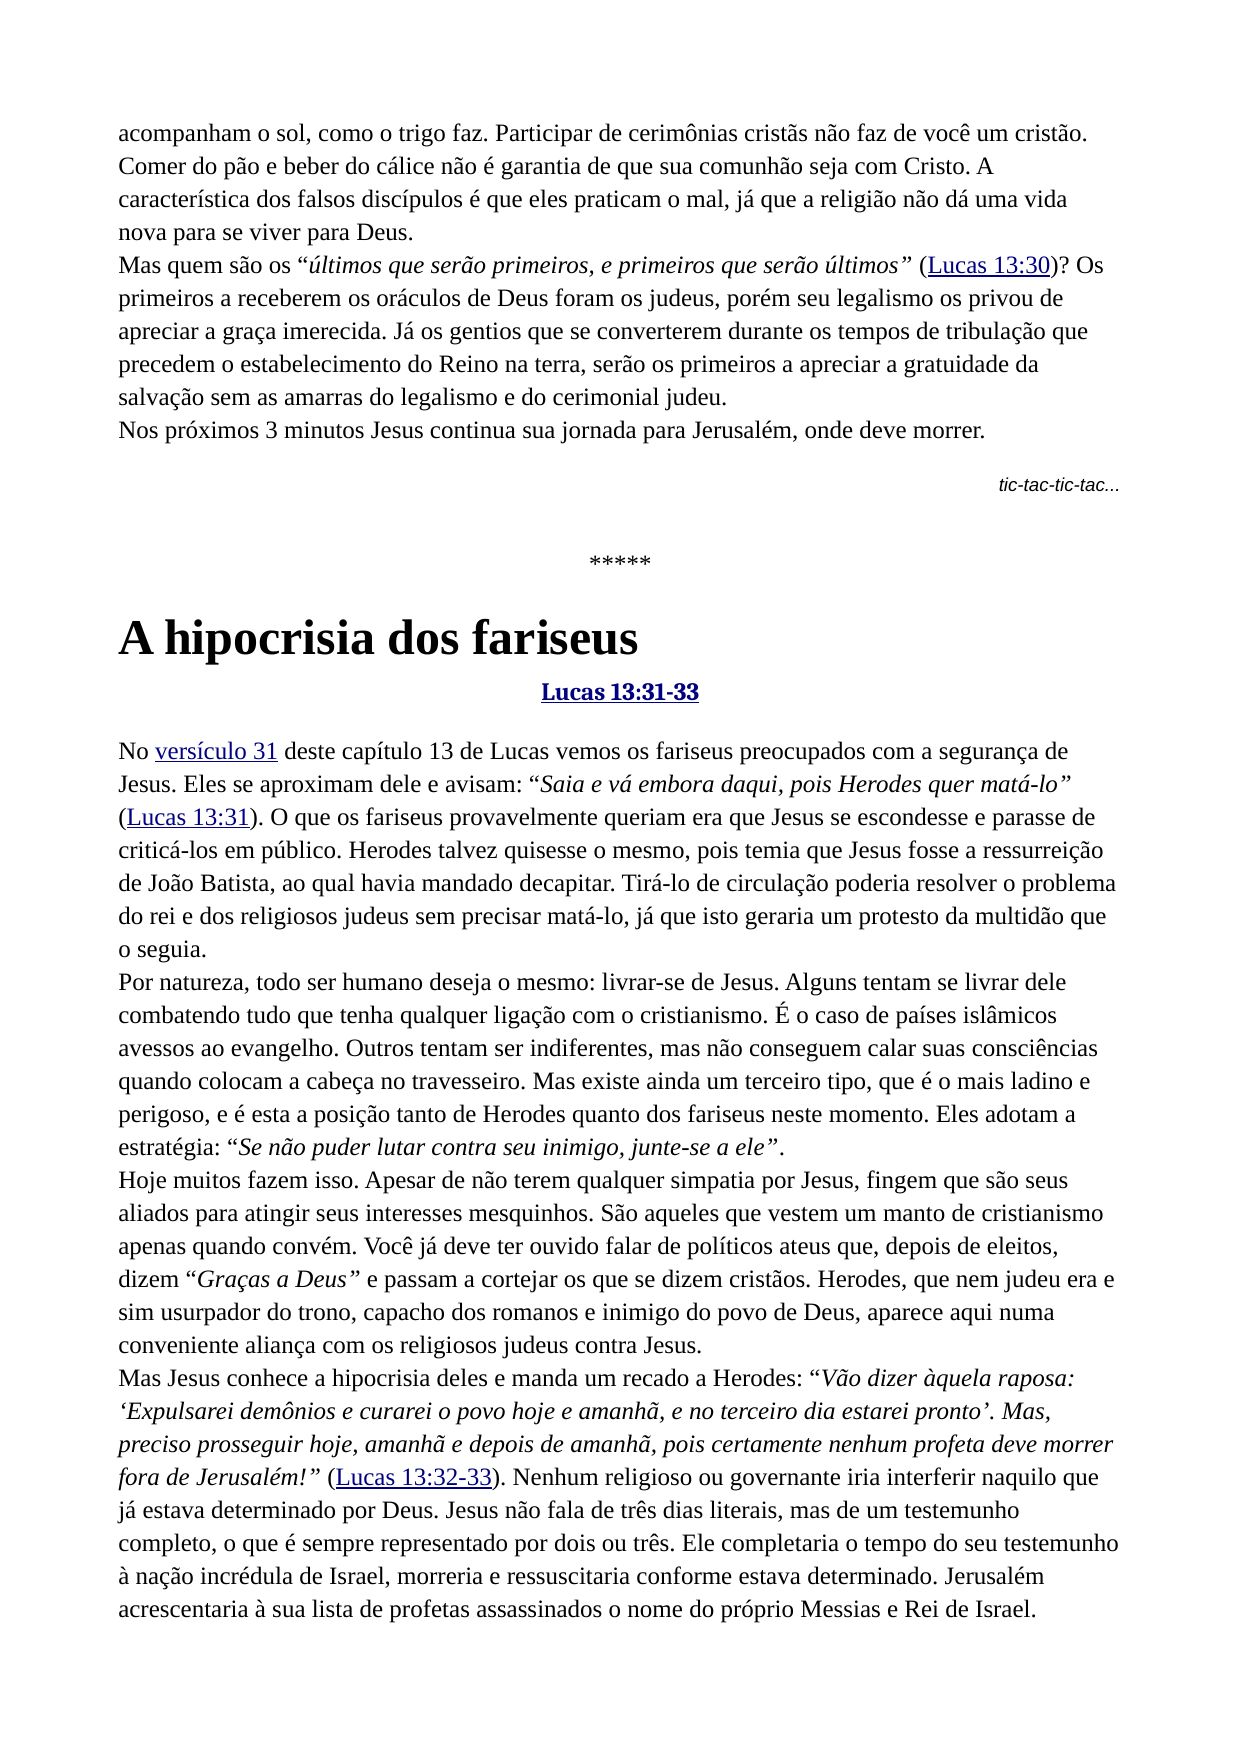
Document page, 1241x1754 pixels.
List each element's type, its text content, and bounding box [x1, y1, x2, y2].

text tic-tac-tic-tac... [118, 474, 1122, 495]
text acompanham o sol, como o trigo faz. Participar de cerimônias cristãs não faz de você um cristão. Comer do pão e beber do cálice não é garantia de que sua comunhão seja com Cristo. A característica dos falsos discípulos é que eles praticam o mal, já que a religião não dá uma vida nova para se viver para Deus. [118, 118, 1122, 246]
subtitle A hipocrisia dos fariseus [118, 607, 1122, 665]
text Mas quem são os “últimos que serão primeiros, e primeiros que serão últimos” (Lucas 13:30)? Os primeiros a receberem os oráculos de Deus foram os judeus, porém seu legalismo os privou de apreciar a graça imerecida. Já os gentios que se converterem durante os tempos de tribulação que precedem o estabelecimento do Reino na terra, serão os primeiros a apreciar a gratuidade da salvação sem as amarras do legalismo e do cerimonial judeu. [118, 250, 1122, 411]
text No versículo 31 deste capítulo 13 de Lucas vemos os fariseus preocupados com a segurança de Jesus. Eles se aproximam dele e avisam: “Saia e vá embora daqui, pois Herodes quer matá-lo” (Lucas 13:31). O que os fariseus provavelmente queriam era que Jesus se escondesse e parasse de criticá-los em público. Herodes talvez quisesse o mesmo, pois temia que Jesus fosse a ressurreição de João Batista, ao qual havia mandado decapitar. Tirá-lo de circulação poderia resolver o problema do rei e dos religiosos judeus sem precisar matá-lo, já que isto geraria um protesto da multidão que o seguia. [118, 736, 1122, 963]
text Lucas 13:31-33 [118, 677, 1122, 706]
text ***** [118, 549, 1122, 578]
text Mas Jesus conhece a hipocrisia deles e manda um recado a Herodes: “Vão dizer àquela raposa: ‘Expulsarei demônios e curarei o povo hoje e amanhã, e no terceiro dia estarei pronto’. Mas, preciso prosseguir hoje, amanhã e depois de amanhã, pois certamente nenhum profeta deve morrer fora de Jerusalém!” (Lucas 13:32-33). Nenhum religioso ou governante iria interferir naquilo que já estava determinado por Deus. Jesus não fala de três dias literais, mas de um testemunho completo, o que é sempre representado por dois ou três. Ele completaria o tempo do seu testemunho à nação incrédula de Israel, morreria e ressuscitaria conforme estava determinado. Jerusalém acrescentaria à sua lista de profetas assassinados o nome do próprio Messias e Rei de Israel. [118, 1363, 1122, 1623]
text Nos próximos 3 minutos Jesus continua sua jornada para Jerusalém, onde deve morrer. [118, 415, 1122, 444]
text Por natureza, todo ser humano deseja o mesmo: livrar-se de Jesus. Alguns tentam se livrar dele combatendo tudo que tenha qualquer ligação com o cristianismo. É o caso de países islâmicos avessos ao evangelho. Outros tentam ser indiferentes, mas não conseguem calar suas consciências quando colocam a cabeça no travesseiro. Mas existe ainda um terceiro tipo, que é o mais ladino e perigoso, e é esta a posição tanto de Herodes quanto dos fariseus neste momento. Eles adotam a estratégia: “Se não puder lutar contra seu inimigo, junte-se a ele”. [118, 967, 1122, 1161]
text Hoje muitos fazem isso. Apesar de não terem qualquer simpatia por Jesus, fingem que são seus aliados para atingir seus interesses mesquinhos. São aqueles que vestem um manto de cristianismo apenas quando convém. Você já deve ter ouvido falar de políticos ateus que, depois de eleitos, dizem “Graças a Deus” e passam a cortejar os que se dizem cristãos. Herodes, que nem judeu era e sim usurpador do trono, capacho dos romanos e inimigo do povo de Deus, aparece aqui numa conveniente aliança com os religiosos judeus contra Jesus. [118, 1165, 1122, 1359]
